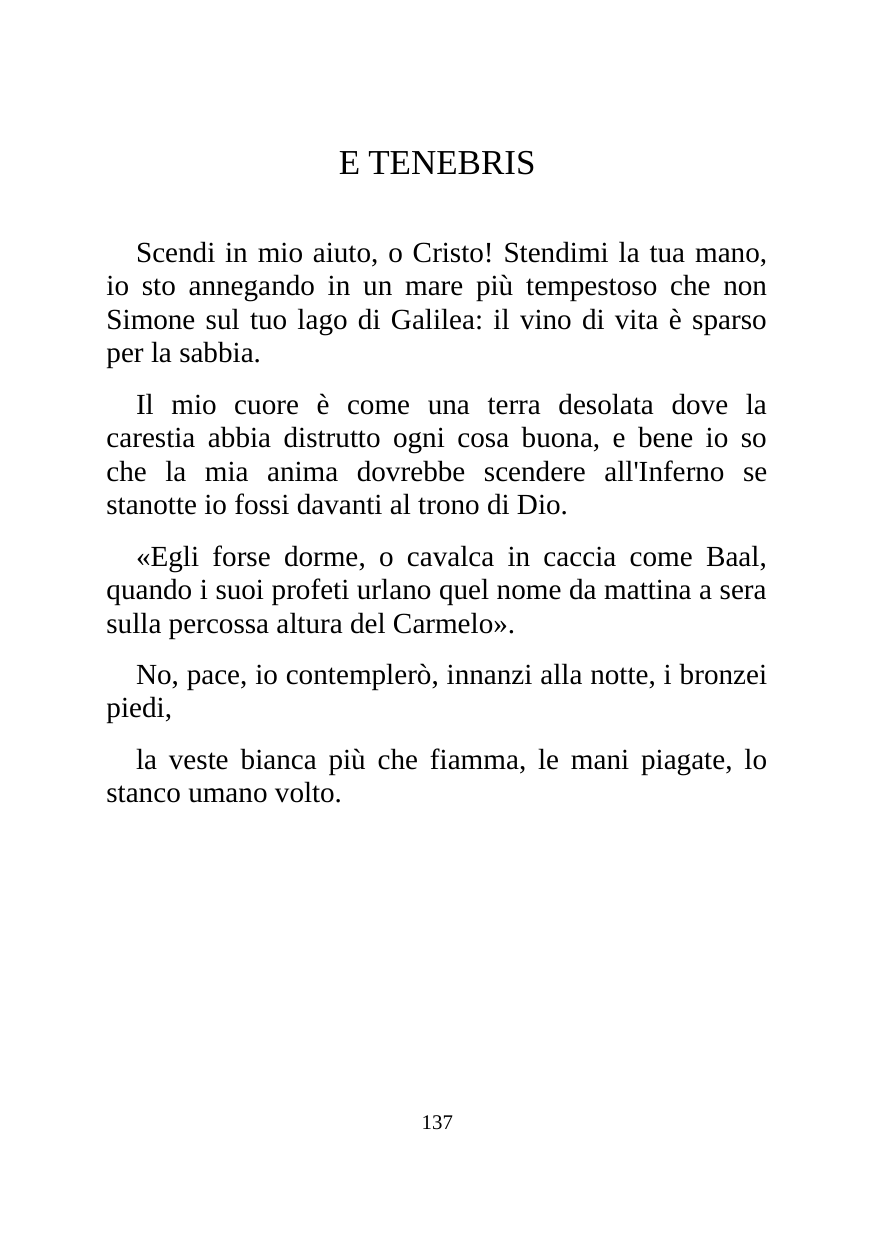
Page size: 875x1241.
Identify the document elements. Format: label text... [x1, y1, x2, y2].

text la veste bianca più che fiamma, le mani piagate, lo stanco umano volto. [106, 742, 768, 809]
text Scendi in mio aiuto, o Cristo! Stendimi la tua mano, io sto annegando in un mare più tempestoso che non Simone sul tuo lago di Galilea: il vino di vita è sparso per la sabbia. [106, 235, 768, 369]
subtitle E TENEBRIS [106, 142, 768, 182]
text «Egli forse dorme, o cavalca in caccia come Baal, quando i suoi profeti urlano quel nome da mattina a sera sulla percossa altura del Carmelo». [106, 539, 768, 639]
text No, pace, io contemplerò, innanzi alla notte, i bronzei piedi, [106, 657, 768, 724]
text Il mio cuore è come una terra desolata dove la carestia abbia distrutto ogni cosa buona, e bene io so che la mia anima dovrebbe scendere all'Inferno se stanotte io fossi davanti al trono di Dio. [106, 387, 768, 521]
